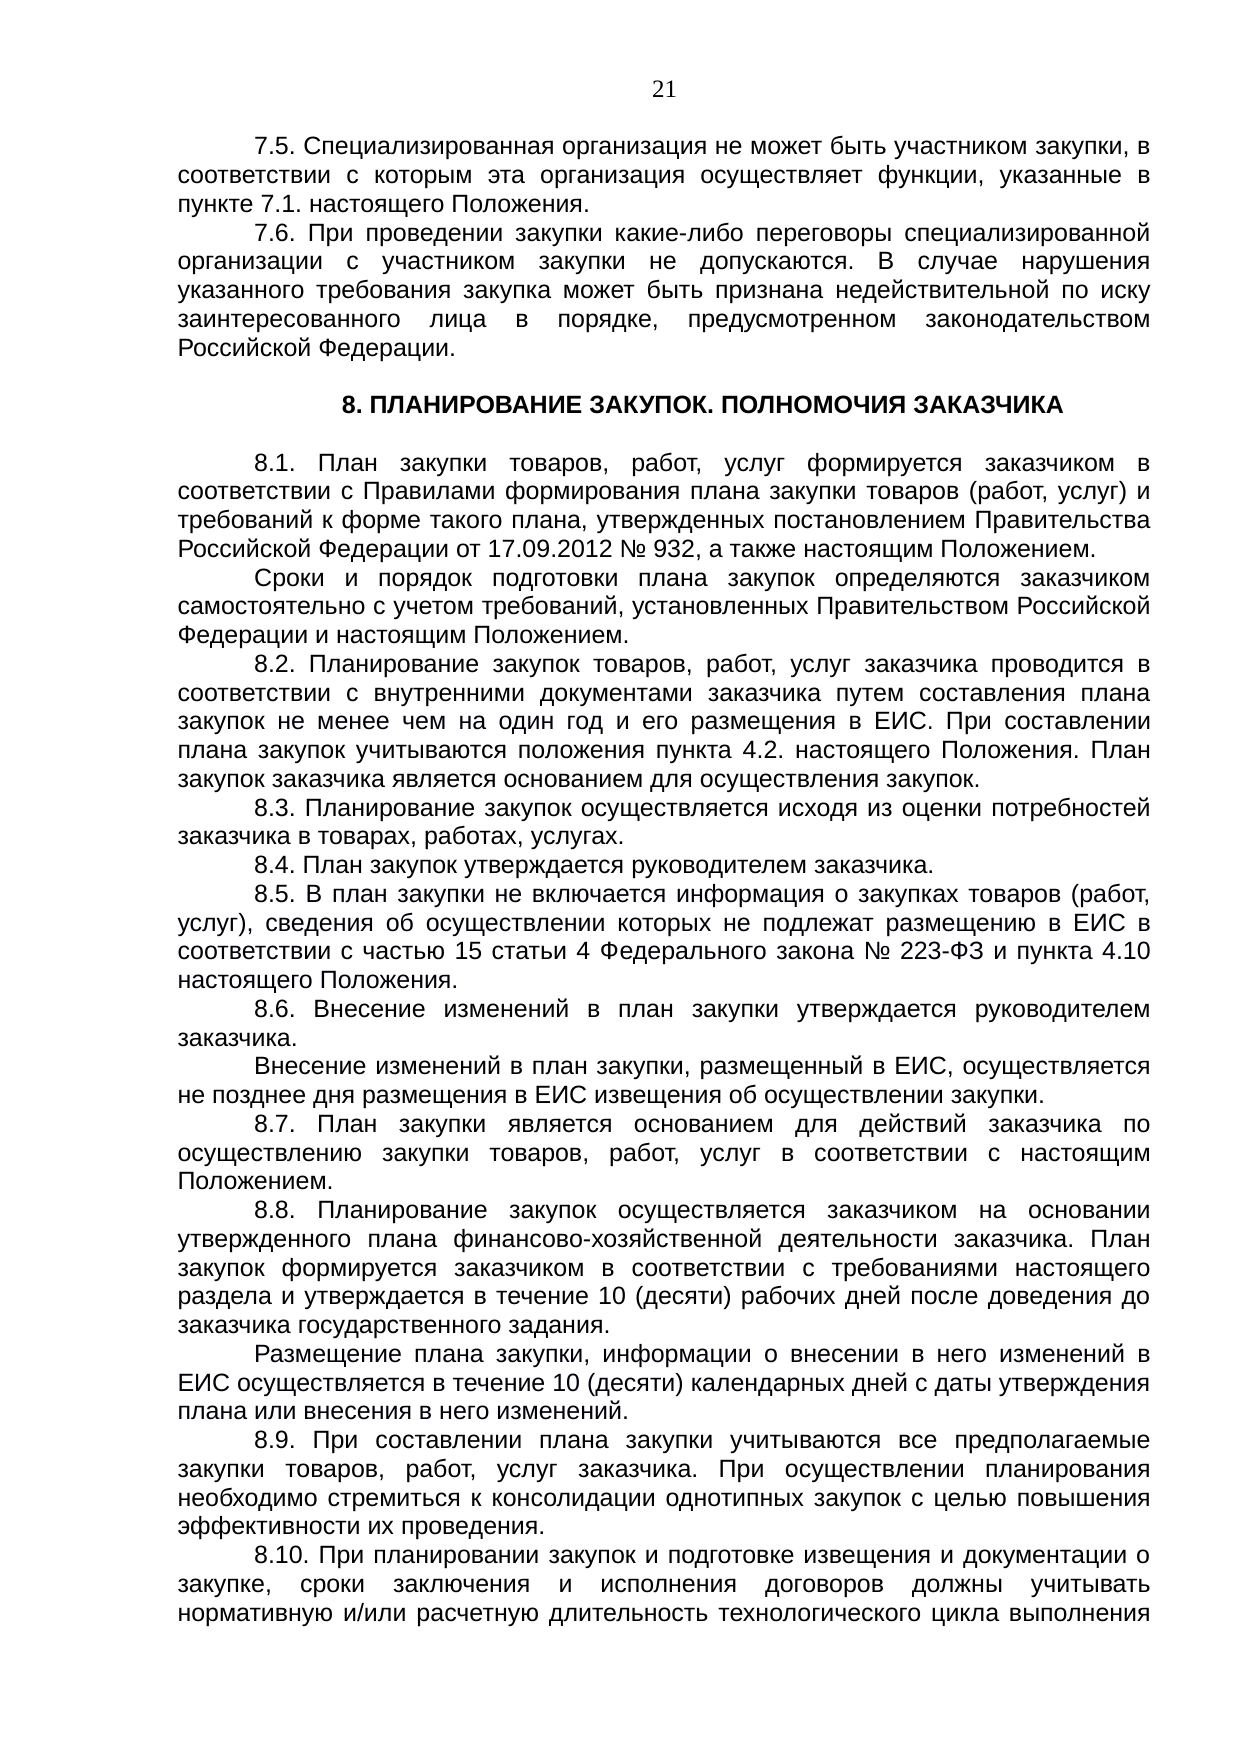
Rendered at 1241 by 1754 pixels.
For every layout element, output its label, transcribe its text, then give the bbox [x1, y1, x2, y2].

text 8.10. При планировании закупок и подготовке извещения и документации о закупке, сроки заключения и исполнения договоров должны учитывать нормативную и/или расчетную длительность технологического цикла выполнения [177, 1540, 1152, 1626]
text 8.6. Внесение изменений в план закупки утверждается руководителем заказчика. [177, 994, 1152, 1051]
text 7.6. При проведении закупки какие-либо переговоры специализированной организации с участником закупки не допускаются. В случае нарушения указанного требования закупка может быть признана недействительной по иску заинтересованного лица в порядке, предусмотренном законодательством Российской Федерации. [177, 218, 1152, 361]
text Размещение плана закупки, информации о внесении в него изменений в ЕИС осуществляется в течение 10 (десяти) календарных дней с даты утверждения плана или внесения в него изменений. [177, 1339, 1152, 1425]
text Сроки и порядок подготовки плана закупок определяются заказчиком самостоятельно с учетом требований, установленных Правительством Российской Федерации и настоящим Положением. [177, 563, 1152, 649]
text 8.4. План закупок утверждается руководителем заказчика. [177, 850, 1152, 879]
text 8.3. Планирование закупок осуществляется исходя из оценки потребностей заказчика в товарах, работах, услугах. [177, 793, 1152, 850]
text Внесение изменений в план закупки, размещенный в ЕИС, осуществляется не позднее дня размещения в ЕИС извещения об осуществлении закупки. [177, 1051, 1152, 1109]
text 8.9. При составлении плана закупки учитываются все предполагаемые закупки товаров, работ, услуг заказчика. При осуществлении планирования необходимо стремиться к консолидации однотипных закупок с целью повышения эффективности их проведения. [177, 1425, 1152, 1540]
text 8.8. Планирование закупок осуществляется заказчиком на основании утвержденного плана финансово-хозяйственной деятельности заказчика. План закупок формируется заказчиком в соответствии с требованиями настоящего раздела и утверждается в течение 10 (десяти) рабочих дней после доведения до заказчика государственного задания. [177, 1195, 1152, 1339]
text 8.2. Планирование закупок товаров, работ, услуг заказчика проводится в соответствии с внутренними документами заказчика путем составления плана закупок не менее чем на один год и его размещения в ЕИС. При составлении плана закупок учитываются положения пункта 4.2. настоящего Положения. План закупок заказчика является основанием для осуществления закупок. [177, 649, 1152, 793]
text 8.7. План закупки является основанием для действий заказчика по осуществлению закупки товаров, работ, услуг в соответствии с настоящим Положением. [177, 1109, 1152, 1195]
text 8.1. План закупки товаров, работ, услуг формируется заказчиком в соответствии с Правилами формирования плана закупки товаров (работ, услуг) и требований к форме такого плана, утвержденных постановлением Правительства Российской Федерации от 17.09.2012 № 932, а также настоящим Положением. [177, 448, 1152, 563]
text 7.5. Специализированная организация не может быть участником закупки, в соответствии с которым эта организация осуществляет функции, указанные в пункте 7.1. настоящего Положения. [177, 131, 1152, 218]
text 8. ПЛАНИРОВАНИЕ ЗАКУПОК. ПОЛНОМОЧИЯ ЗАКАЗЧИКА [177, 390, 1152, 419]
text 8.5. В план закупки не включается информация о закупках товаров (работ, услуг), сведения об осуществлении которых не подлежат размещению в ЕИС в соответствии с частью 15 статьи 4 Федерального закона № 223-ФЗ и пункта 4.10 настоящего Положения. [177, 879, 1152, 994]
